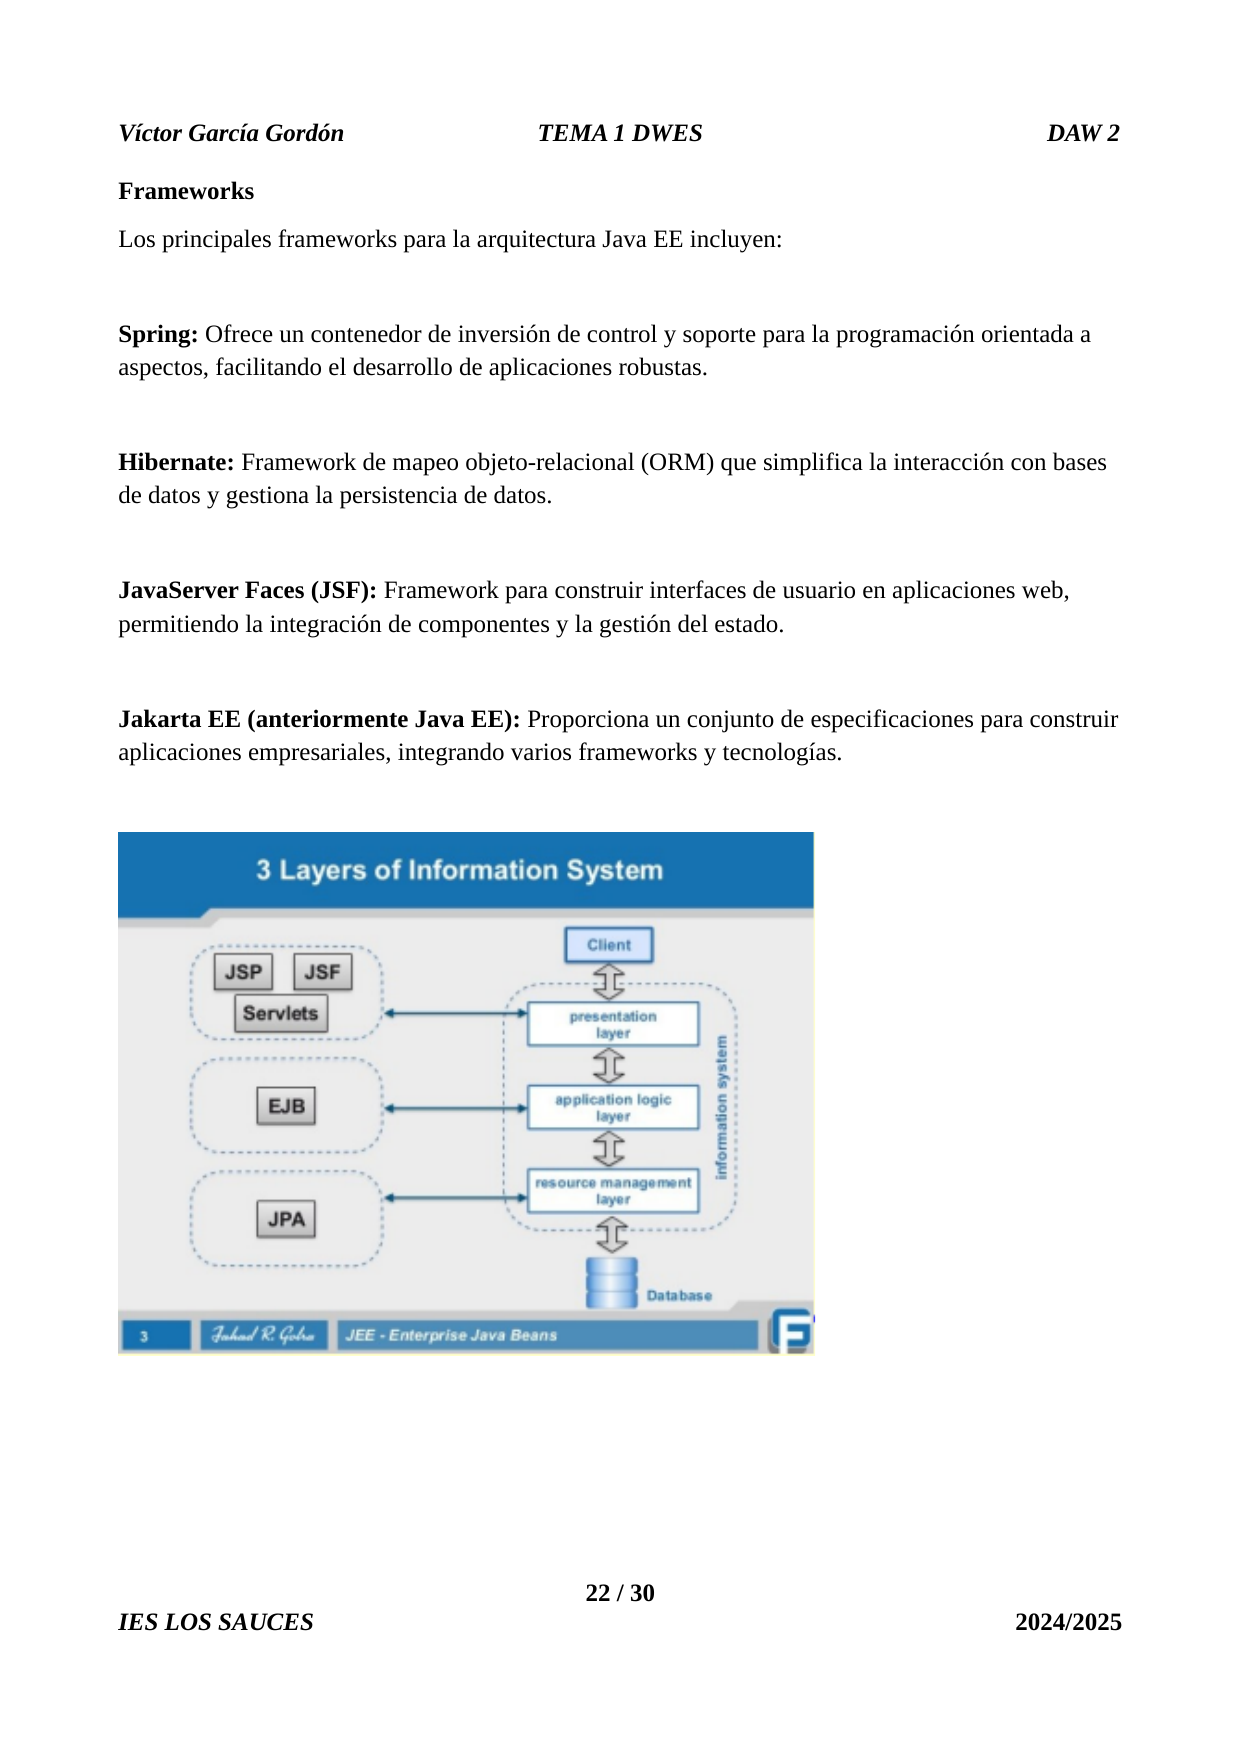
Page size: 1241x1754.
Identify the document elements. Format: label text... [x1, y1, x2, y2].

text Hibernate: Framework de mapeo objeto-relacional (ORM) que simplifica la interacción con bases de datos y gestiona la persistencia de datos. [118, 447, 1122, 509]
picture [118, 832, 815, 1356]
text Frameworks [118, 176, 1122, 205]
text Los principales frameworks para la arquitectura Java EE incluyen: [118, 224, 1122, 253]
text Spring: Ofrece un contenedor de inversión de control y soporte para la programación orientada a aspectos, facilitando el desarrollo de aplicaciones robustas. [118, 319, 1122, 381]
text JavaServer Faces (JSF): Framework para construir interfaces de usuario en aplicaciones web, permitiendo la integración de componentes y la gestión del estado. [118, 576, 1122, 637]
text Jakarta EE (anteriormente Java EE): Proporciona un conjunto de especificaciones para construir aplicaciones empresariales, integrando varios frameworks y tecnologías. [118, 704, 1122, 766]
